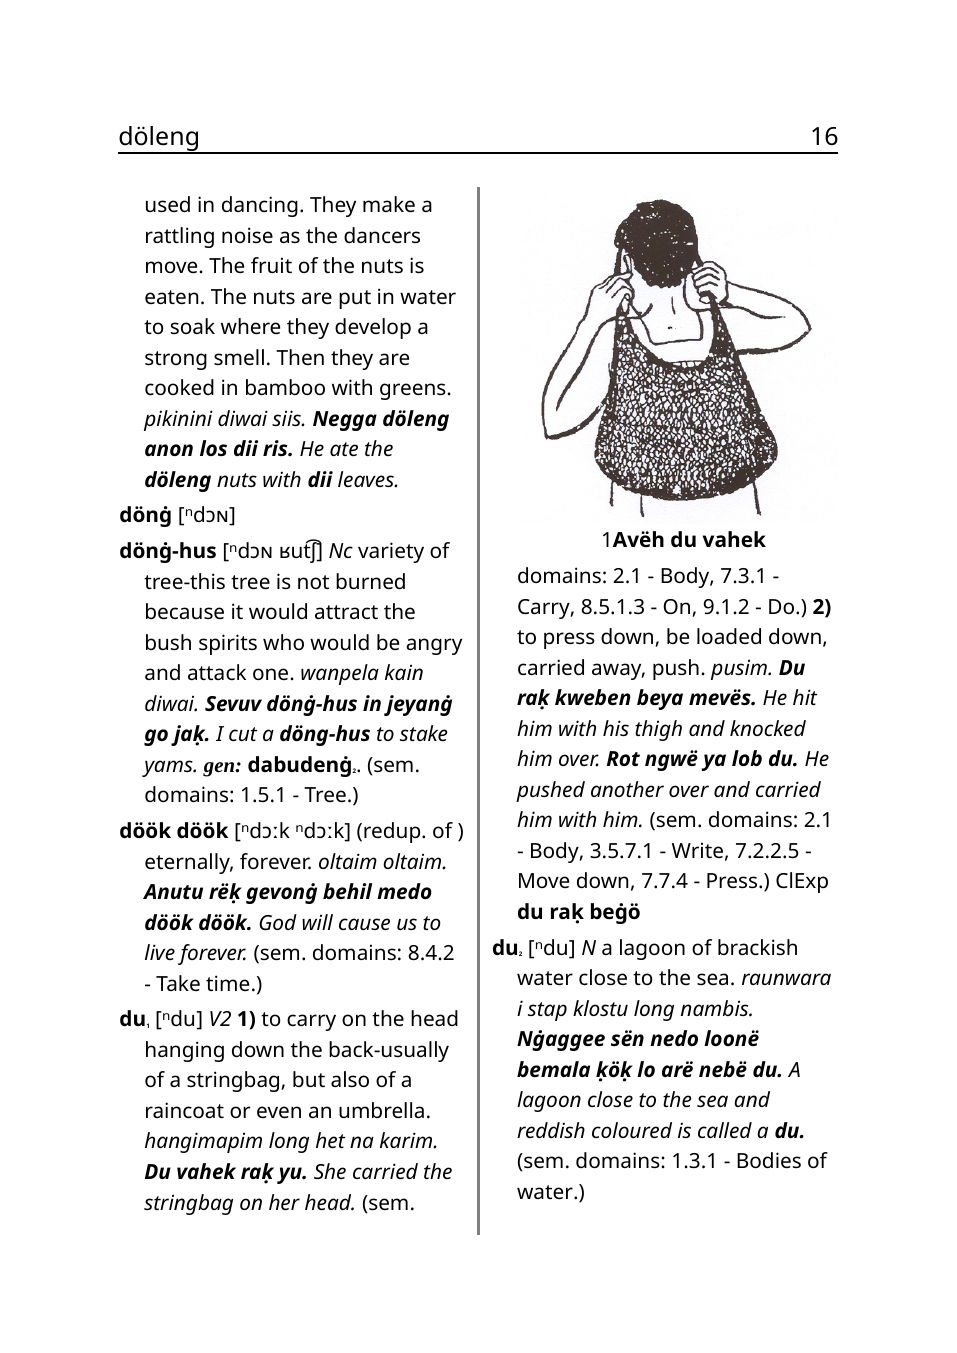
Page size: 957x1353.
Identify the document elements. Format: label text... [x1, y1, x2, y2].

text used in dancing. They make a rattling noise as the dancers move. The fruit of the nuts is eaten. The nuts are put in water to soak where they develop a strong smell. Then they are cooked in bamboo with greens. pikinini diwai siis. Negga döleng anon los dii ris. He ate the döleng nuts with dii leaves. [119, 188, 465, 497]
text domains: 2.1 - Body, 7.3.1 - Carry, 8.5.1.3 - On, 9.1.2 - Do.) 2) to press down, be loaded down, carried away, push. pusim. Du raḳ kweben beya mevës. He hit him with his thigh and knocked him over. Rot ngwë ya lob du. He pushed another over and carried him with him. (sem. domains: 2.1 - Body, 3.5.7.1 - Write, 7.2.2.5 - Move down, 7.7.4 - Press.) ClExp du raḳ beġö [492, 188, 837, 930]
text dönġ [ⁿdɔɴ] [119, 497, 465, 533]
picture [519, 187, 839, 524]
text döök döök [ⁿdɔːk ⁿdɔːk] (redup. of ) eternally, forever. oltaim oltaim. Anutu rëḳ gevonġ behil medo döök döök. God will cause us to live forever. (sem. domains: 8.4.2 - Take time.) [119, 813, 465, 1001]
text dönġ-hus [ⁿdɔɴ ʁut͡ʃ] Nc variety of tree-this tree is not burned because it would attract the bush spirits who would be angry and attack one. wanpela kain diwai. Sevuv dönġ-hus in jeyanġ go jaḳ. I cut a döng-hus to stake yams. gen: dabudenġ2. (sem. domains: 1.5.1 - Tree.) [119, 533, 465, 813]
text du1 [ⁿdu] V2 1) to carry on the head hanging down the back-usually of a stringbag, but also of a raincoat or even an umbrella. hangimapim long het na karim. Du vahek raḳ yu. She carried the stringbag on her head. (sem. [119, 1001, 465, 1220]
text 1Avëh du vahek [529, 524, 837, 558]
text du2 [ⁿdu] N a lagoon of brackish water close to the sea. raunwara i stap klostu long nambis. Nġaggee sën nedo loonë bemala ḳöḳ lo arë nebë du. A lagoon close to the sea and reddish coloured is called a du. (sem. domains: 1.3.1 - Bodies of water.) [492, 930, 837, 1209]
